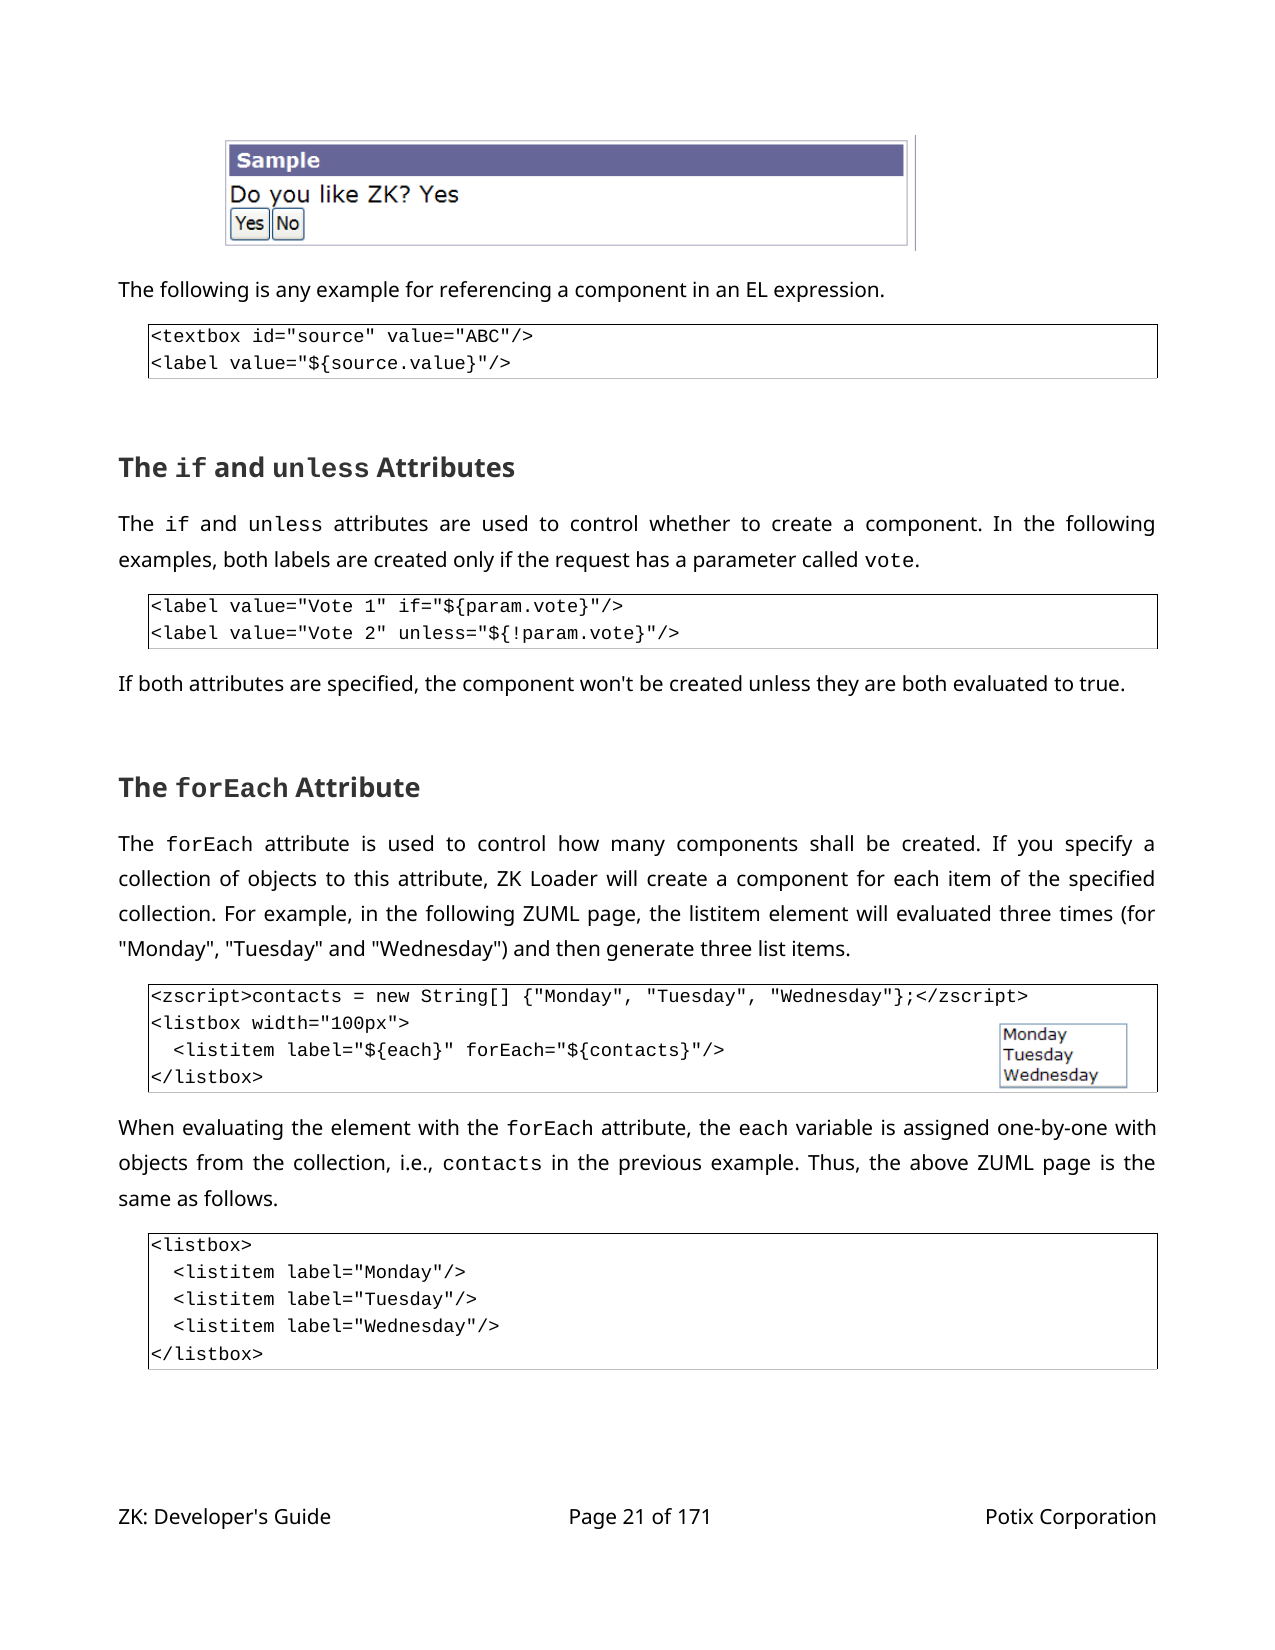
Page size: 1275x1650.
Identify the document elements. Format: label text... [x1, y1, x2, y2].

text <listbox> [149, 1234, 1157, 1257]
text </listbox> [149, 1342, 1157, 1369]
text The following is any example for referencing a component in an EL expression. [118, 118, 1157, 303]
text <label value="Vote 1" if="${param.vote}"/> [149, 595, 1157, 618]
text The if and unless attributes are used to control whether to create a component. In the following examples, both labels are created only if the request has a parameter called vote. [118, 509, 1157, 573]
text If both attributes are specified, the component won't be created unless they are both evaluated to true. [118, 669, 1157, 697]
text <listitem label="Monday"/> [149, 1260, 1157, 1284]
subtitle The if and unless Attributes [118, 449, 1157, 486]
text </listbox> [149, 1065, 1157, 1092]
text <textbox id="source" value="ABC"/> [149, 325, 1157, 348]
subtitle The forEach Attribute [118, 768, 1157, 805]
text <listitem label="Wednesday"/> [149, 1314, 1157, 1339]
text <zscript>contacts = new String[] {"Monday", "Tuesday", "Wednesday"};</zscript> [149, 985, 1157, 1008]
text When evaluating the element with the forEach attribute, the each variable is assigned one-by-one with objects from the collection, i.e., contacts in the previous example. Thus, the above ZUML page is the same as follows. [118, 1113, 1157, 1212]
text <listitem label="${each}" forEach="${contacts}"/> [149, 1038, 997, 1062]
picture [997, 1021, 1130, 1091]
text <listbox width="100px"> [149, 1011, 1157, 1035]
text <label value="Vote 2" unless="${!param.vote}"/> [149, 621, 1157, 648]
picture [222, 135, 916, 251]
text <label value="${source.value}"/> [149, 351, 1157, 378]
text The forEach attribute is used to control how many components shall be created. If you specify a collection of objects to this attribute, ZK Loader will create a component for each item of the specified collection. For example, in the following ZUML page, the listitem element will evaluated three times (for "Monday", "Tuesday" and "Wednesday") and then generate three list items. [118, 829, 1157, 963]
text <listitem label="Tuesday"/> [149, 1287, 1157, 1311]
